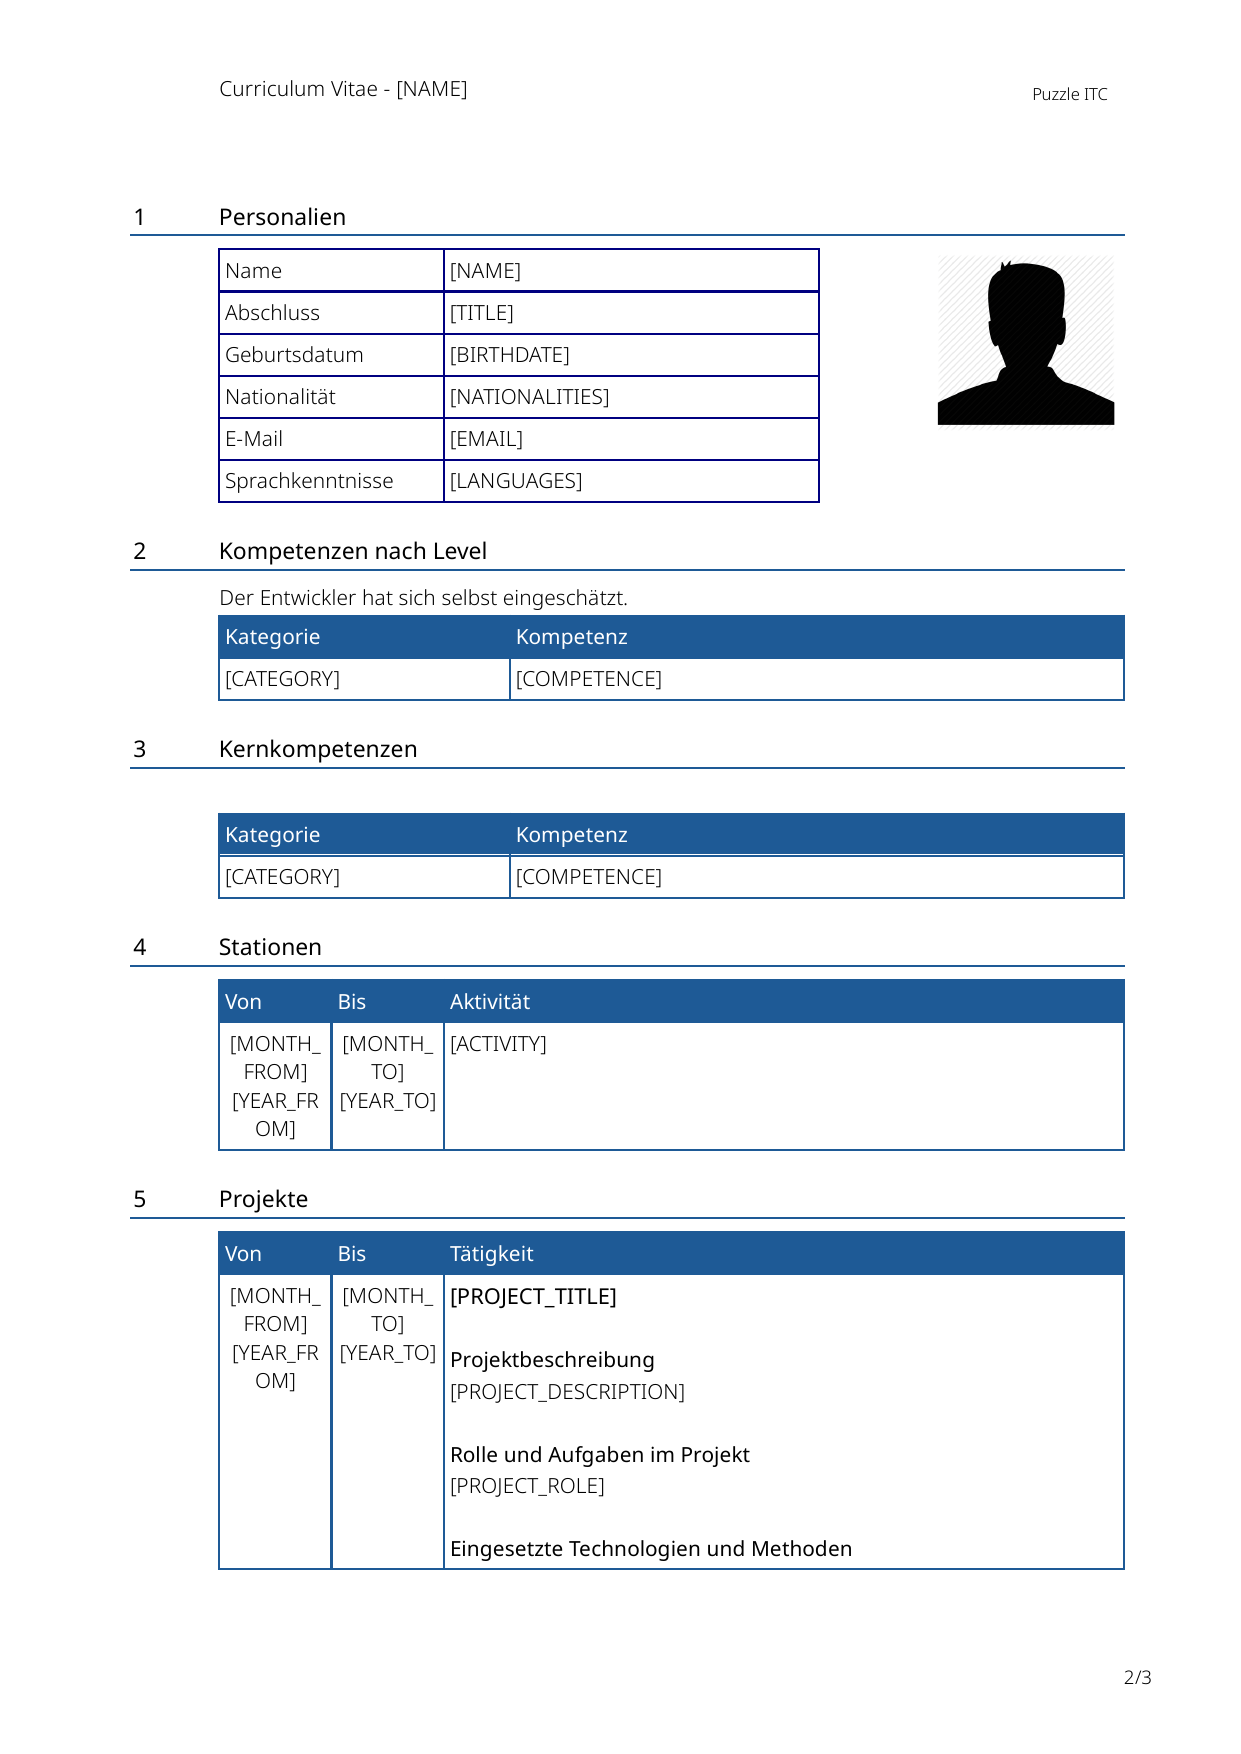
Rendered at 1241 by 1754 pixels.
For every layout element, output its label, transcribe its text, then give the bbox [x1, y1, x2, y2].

table_header [NAME] [445, 250, 818, 290]
picture [937, 254, 1115, 431]
table_cell [MONTH_FROM][YEAR_FROM] [220, 1275, 330, 1568]
table_cell [TITLE] [445, 293, 818, 332]
subtitle Kernkompetenzen [130, 730, 1125, 767]
table_cell [MONTH_TO][YEAR_TO] [333, 1275, 443, 1568]
table_cell [ACTIVITY] [445, 1023, 1123, 1149]
table_header Bis [333, 981, 443, 1021]
text Der Entwickler hat sich selbst eingeschätzt. [219, 583, 1125, 612]
table_cell [CATEGORY] [220, 857, 509, 897]
table_cell Sprachkenntnisse [220, 461, 443, 501]
table_cell [COMPETENCE] [511, 857, 1123, 897]
table_cell [NATIONALITIES] [445, 377, 818, 417]
table_header Kompetenz [511, 815, 1123, 854]
table_header Von [220, 1233, 330, 1273]
table_cell Abschluss [220, 293, 443, 332]
subtitle Stationen [130, 928, 1125, 965]
subtitle Projekte [130, 1180, 1125, 1217]
table_cell [MONTH_TO][YEAR_TO] [333, 1023, 443, 1149]
table_header Aktivität [445, 981, 1123, 1021]
table_cell E-Mail [220, 419, 443, 459]
table_cell [COMPETENCE] [511, 659, 1123, 699]
table_cell [CATEGORY] [220, 659, 509, 699]
table_header Kompetenz [511, 617, 1123, 657]
table_header Bis [333, 1233, 443, 1273]
table_header [932, 249, 1120, 437]
subtitle Kompetenzen nach Level [130, 532, 1125, 569]
table_cell [MONTH_FROM][YEAR_FROM] [220, 1023, 330, 1149]
table_header Kategorie [220, 815, 509, 854]
table_cell [EMAIL] [445, 419, 818, 459]
table_header Tätigkeit [445, 1233, 1123, 1273]
table_cell [LANGUAGES] [445, 461, 818, 501]
table_cell Geburtsdatum [220, 335, 443, 374]
table_header Von [220, 981, 330, 1021]
table_header Name [220, 250, 443, 290]
table_header Kategorie [220, 617, 509, 657]
table_cell [PROJECT_TITLE] Projektbeschreibung [PROJECT_DESCRIPTION] Rolle und Aufgaben im Projekt [PROJECT_ROLE] Eingesetzte Technologien und Methoden [445, 1275, 1123, 1568]
table_cell Nationalität [220, 377, 443, 417]
subtitle Personalien [130, 197, 1125, 234]
table_cell [BIRTHDATE] [445, 335, 818, 374]
